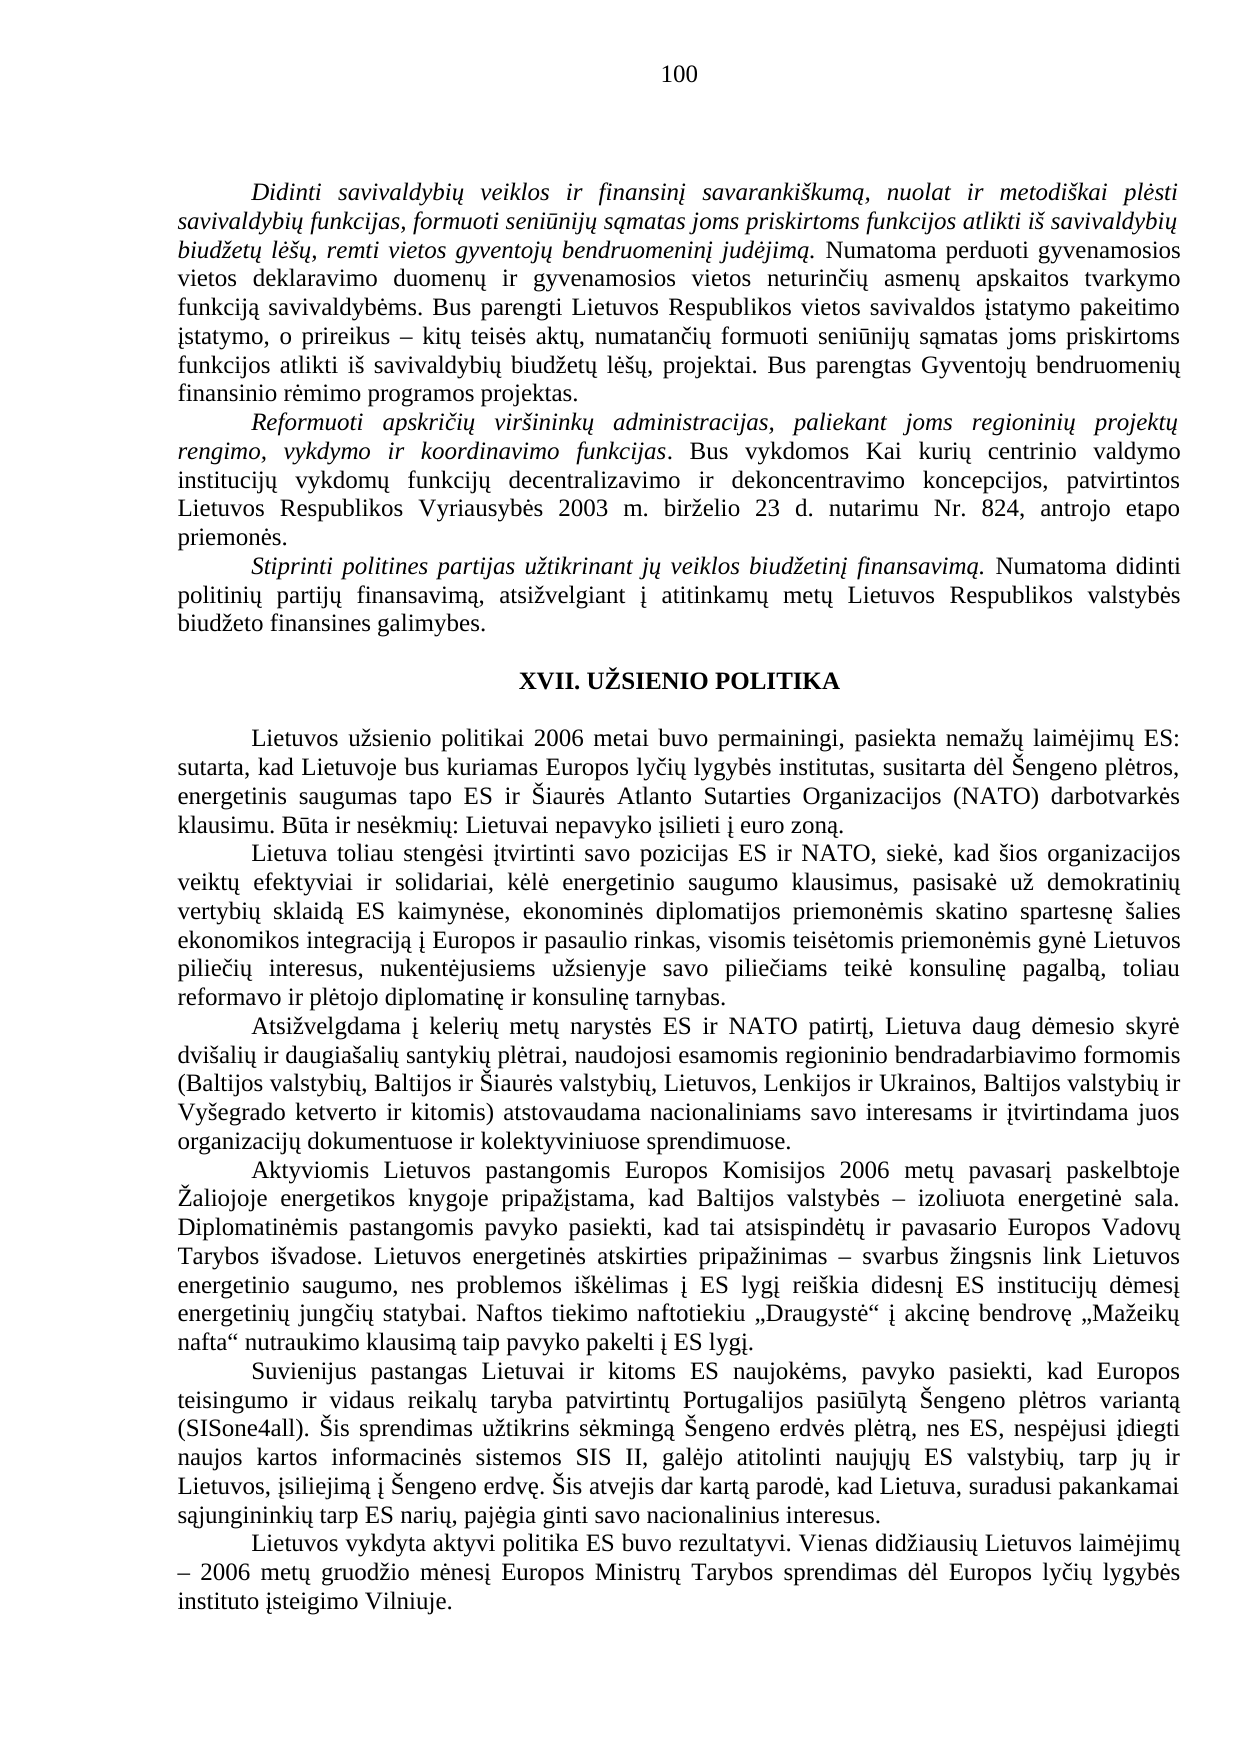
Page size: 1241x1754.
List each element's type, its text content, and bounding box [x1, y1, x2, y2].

text Atsižvelgdama į kelerių metų narystės ES ir NATO patirtį, Lietuva daug dėmesio skyrė dvišalių ir daugiašalių santykių plėtrai, naudojosi esamomis regioninio bendradarbiavimo formomis (Baltijos valstybių, Baltijos ir Šiaurės valstybių, Lietuvos, Lenkijos ir Ukrainos, Baltijos valstybių ir Vyšegrado ketverto ir kitomis) atstovaudama nacionaliniams savo interesams ir įtvirtindama juos organizacijų dokumentuose ir kolektyviniuose sprendimuose. [177, 1011, 1181, 1155]
text Didinti savivaldybių veiklos ir finansinį savarankiškumą, nuolat ir metodiškai plėsti savivaldybių funkcijas, formuoti seniūnijų sąmatas joms priskirtoms funkcijos atlikti iš savivaldybių biudžetų lėšų, remti vietos gyventojų bendruomeninį judėjimą. Numatoma perduoti gyvenamosios vietos deklaravimo duomenų ir gyvenamosios vietos neturinčių asmenų apskaitos tvarkymo funkciją savivaldybėms. Bus parengti Lietuvos Respublikos vietos savivaldos įstatymo pakeitimo įstatymo, o prireikus – kitų teisės aktų, numatančių formuoti seniūnijų sąmatas joms priskirtoms funkcijos atlikti iš savivaldybių biudžetų lėšų, projektai. Bus parengtas Gyventojų bendruomenių finansinio rėmimo programos projektas. [177, 177, 1181, 407]
text Reformuoti apskričių viršininkų administracijas, paliekant joms regioninių projektų rengimo, vykdymo ir koordinavimo funkcijas. Bus vykdomos Kai kurių centrinio valdymo institucijų vykdomų funkcijų decentralizavimo ir dekoncentravimo koncepcijos, patvirtintos Lietuvos Respublikos Vyriausybės 2003 m. birželio 23 d. nutarimu Nr. 824, antrojo etapo priemonės. [177, 407, 1181, 551]
text Suvienijus pastangas Lietuvai ir kitoms ES naujokėms, pavyko pasiekti, kad Europos teisingumo ir vidaus reikalų taryba patvirtintų Portugalijos pasiūlytą Šengeno plėtros variantą (SISone4all). Šis sprendimas užtikrins sėkmingą Šengeno erdvės plėtrą, nes ES, nespėjusi įdiegti naujos kartos informacinės sistemos SIS II, galėjo atitolinti naujųjų ES valstybių, tarp jų ir Lietuvos, įsiliejimą į Šengeno erdvę. Šis atvejis dar kartą parodė, kad Lietuva, suradusi pakankamai sąjungininkių tarp ES narių, pajėgia ginti savo nacionalinius interesus. [177, 1356, 1181, 1528]
text Stiprinti politines partijas užtikrinant jų veiklos biudžetinį finansavimą. Numatoma didinti politinių partijų finansavimą, atsižvelgiant į atitinkamų metų Lietuvos Respublikos valstybės biudžeto finansines galimybes. [177, 551, 1181, 637]
text Aktyviomis Lietuvos pastangomis Europos Komisijos 2006 metų pavasarį paskelbtoje Žaliojoje energetikos knygoje pripažįstama, kad Baltijos valstybės – izoliuota energetinė sala. Diplomatinėmis pastangomis pavyko pasiekti, kad tai atsispindėtų ir pavasario Europos Vadovų Tarybos išvadose. Lietuvos energetinės atskirties pripažinimas – svarbus žingsnis link Lietuvos energetinio saugumo, nes problemos iškėlimas į ES lygį reiškia didesnį ES institucijų dėmesį energetinių jungčių statybai. Naftos tiekimo naftotiekiu „Draugystė“ į akcinę bendrovę „Mažeikų nafta“ nutraukimo klausimą taip pavyko pakelti į ES lygį. [177, 1155, 1181, 1356]
text Lietuva toliau stengėsi įtvirtinti savo pozicijas ES ir NATO, siekė, kad šios organizacijos veiktų efektyviai ir solidariai, kėlė energetinio saugumo klausimus, pasisakė už demokratinių vertybių sklaidą ES kaimynėse, ekonominės diplomatijos priemonėmis skatino spartesnę šalies ekonomikos integraciją į Europos ir pasaulio rinkas, visomis teisėtomis priemonėmis gynė Lietuvos piliečių interesus, nukentėjusiems užsienyje savo piliečiams teikė konsulinę pagalbą, toliau reformavo ir plėtojo diplomatinę ir konsulinę tarnybas. [177, 838, 1181, 1011]
text XVII. Užsienio politika [177, 666, 1181, 695]
text Lietuvos užsienio politikai 2006 metai buvo permainingi, pasiekta nemažų laimėjimų ES: sutarta, kad Lietuvoje bus kuriamas Europos lyčių lygybės institutas, susitarta dėl Šengeno plėtros, energetinis saugumas tapo ES ir Šiaurės Atlanto Sutarties Organizacijos (NATO) darbotvarkės klausimu. Būta ir nesėkmių: Lietuvai nepavyko įsilieti į euro zoną. [177, 723, 1181, 838]
text Lietuvos vykdyta aktyvi politika ES buvo rezultatyvi. Vienas didžiausių Lietuvos laimėjimų – 2006 metų gruodžio mėnesį Europos Ministrų Tarybos sprendimas dėl Europos lyčių lygybės instituto įsteigimo Vilniuje. [177, 1528, 1181, 1615]
